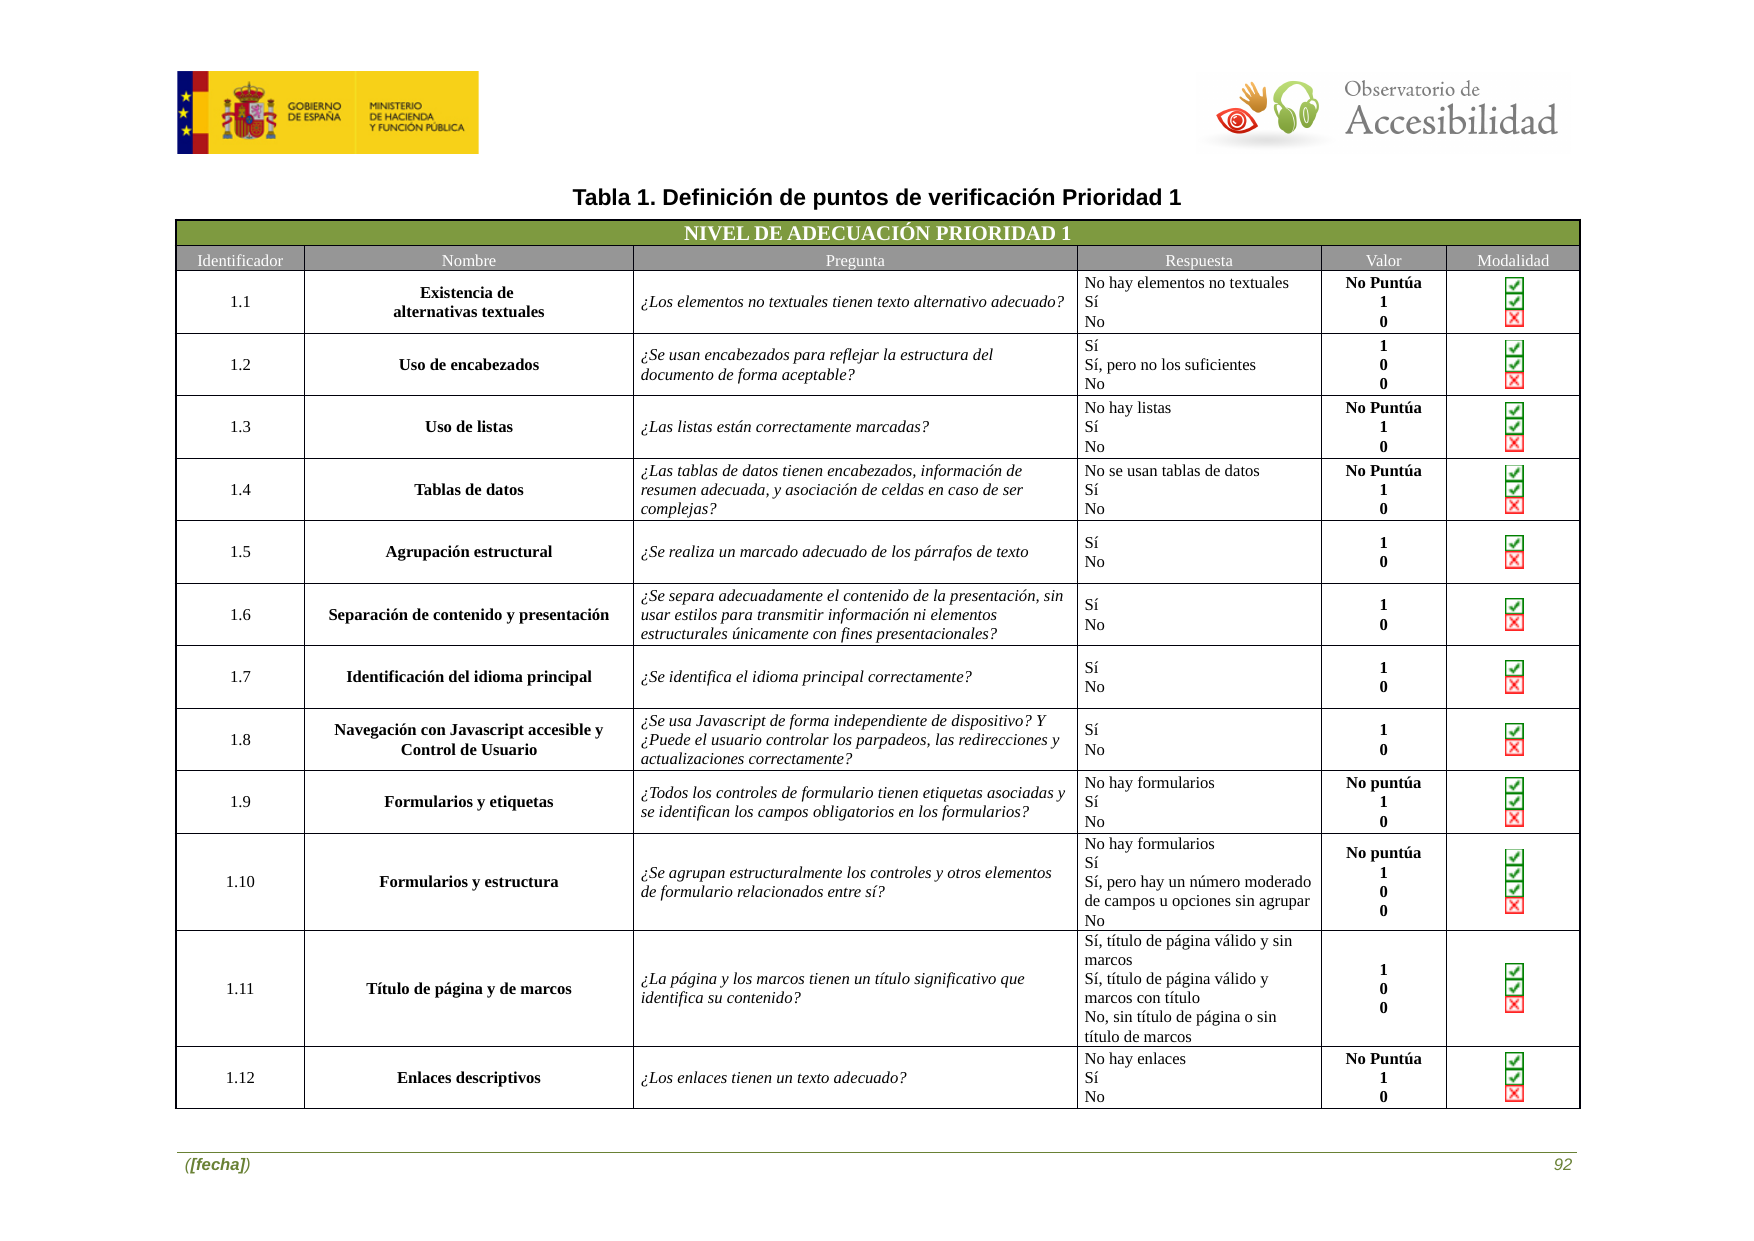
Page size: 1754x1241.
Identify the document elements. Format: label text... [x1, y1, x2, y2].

table_cell 1.6 [177, 584, 304, 645]
table_cell ¿Se agrupan estructuralmente los controles y otros elementos de formulario relacionados entre sí? [634, 834, 1077, 929]
table_cell Navegación con Javascript accesible y Control de Usuario [305, 709, 633, 770]
table_cell 1.3 [177, 396, 304, 458]
table_cell 1.7 [177, 646, 304, 708]
table_cell No hay formularios Sí Sí, pero hay un número moderado de campos u opciones sin agrupar No [1078, 834, 1321, 929]
table_cell [1447, 271, 1579, 333]
table_cell Uso de encabezados [305, 334, 633, 395]
table_cell [1447, 771, 1579, 833]
table_cell 1.8 [177, 709, 304, 770]
picture [1505, 777, 1524, 827]
table_cell 1.11 [177, 931, 304, 1046]
table_cell Sí No [1078, 646, 1321, 708]
table_cell Título de página y de marcos [305, 931, 633, 1046]
table_cell [1447, 459, 1579, 520]
picture [1505, 1052, 1524, 1102]
text Tabla 1. Definición de puntos de verificación Prioridad 1 [177, 184, 1577, 211]
table_cell Uso de listas [305, 396, 633, 458]
table_cell ¿Las listas están correctamente marcadas? [634, 396, 1077, 458]
table_cell 1.5 [177, 521, 304, 583]
table_cell Nombre [305, 246, 633, 270]
table_cell ¿Se separa adecuadamente el contenido de la presentación, sin usar estilos para transmitir información ni elementos estructurales únicamente con fines presentacionales? [634, 584, 1077, 645]
table_cell ¿Se usan encabezados para reflejar la estructura del documento de forma aceptable? [634, 334, 1077, 395]
table_cell Respuesta [1078, 246, 1321, 270]
table_cell ¿Se identifica el idioma principal correctamente? [634, 646, 1077, 708]
table_cell 1 0 0 [1322, 334, 1446, 395]
picture [1505, 660, 1524, 694]
picture [1505, 340, 1524, 389]
picture [1505, 465, 1524, 514]
table_cell [1447, 334, 1579, 395]
table_cell 1.12 [177, 1047, 304, 1108]
table_cell No Puntúa 1 0 [1322, 396, 1446, 458]
table_cell 1 0 [1322, 521, 1446, 583]
table_cell No se usan tablas de datos Sí No [1078, 459, 1321, 520]
table_cell 1.2 [177, 334, 304, 395]
table_cell Sí Sí, pero no los suficientes No [1078, 334, 1321, 395]
table_cell 1.1 [177, 271, 304, 333]
table_cell Modalidad [1447, 246, 1579, 270]
table_cell Agrupación estructural [305, 521, 633, 583]
table_cell Sí No [1078, 521, 1321, 583]
picture [1505, 849, 1524, 914]
picture [1505, 598, 1524, 631]
table_cell 1.9 [177, 771, 304, 833]
table_cell [1447, 834, 1579, 929]
table_cell No puntúa 1 0 [1322, 771, 1446, 833]
table_cell Formularios y estructura [305, 834, 633, 929]
table_cell [1447, 646, 1579, 708]
table_cell 1 0 [1322, 646, 1446, 708]
picture [1505, 277, 1524, 327]
table_cell ¿Se realiza un marcado adecuado de los párrafos de texto [634, 521, 1077, 583]
picture [1505, 963, 1524, 1013]
table_cell Valor [1322, 246, 1446, 270]
picture [177, 71, 479, 154]
table_cell No hay elementos no textuales Sí No [1078, 271, 1321, 333]
table_cell 1.10 [177, 834, 304, 929]
table_cell 1 0 [1322, 709, 1446, 770]
table_cell No hay listas Sí No [1078, 396, 1321, 458]
table_cell Enlaces descriptivos [305, 1047, 633, 1108]
table_cell No Puntúa 1 0 [1322, 459, 1446, 520]
picture [1505, 402, 1524, 452]
table_header NIVEL DE ADECUACIÓN PRIORIDAD 1 [177, 221, 1579, 245]
table_cell 1.4 [177, 459, 304, 520]
table_cell [1447, 396, 1579, 458]
table_cell ¿Las tablas de datos tienen encabezados, información de resumen adecuada, y asociación de celdas en caso de ser complejas? [634, 459, 1077, 520]
table_cell Existencia de alternativas textuales [305, 271, 633, 333]
table_cell Sí, título de página válido y sin marcos Sí, título de página válido y marcos con título No, sin título de página o sin título de marcos [1078, 931, 1321, 1046]
picture [1505, 723, 1524, 756]
table_cell ¿Los elementos no textuales tienen texto alternativo adecuado? [634, 271, 1077, 333]
table_cell ¿La página y los marcos tienen un título significativo que identifica su contenido? [634, 931, 1077, 1046]
picture [1505, 535, 1524, 569]
table_cell [1447, 584, 1579, 645]
table_cell [1447, 709, 1579, 770]
table_cell ¿Los enlaces tienen un texto adecuado? [634, 1047, 1077, 1108]
table_cell ¿Se usa Javascript de forma independiente de dispositivo? Y ¿Puede el usuario controlar los parpadeos, las redirecciones y actualizaciones correctamente? [634, 709, 1077, 770]
table_cell Separación de contenido y presentación [305, 584, 633, 645]
table_cell Formularios y etiquetas [305, 771, 633, 833]
table_cell No hay enlaces Sí No [1078, 1047, 1321, 1108]
table_cell Pregunta [634, 246, 1077, 270]
table_cell Sí No [1078, 584, 1321, 645]
table_cell No Puntúa 1 0 [1322, 1047, 1446, 1108]
table_cell 1 0 0 [1322, 931, 1446, 1046]
table_cell ¿Todos los controles de formulario tienen etiquetas asociadas y se identifican los campos obligatorios en los formularios? [634, 771, 1077, 833]
picture [1196, 72, 1572, 154]
table_cell [1447, 931, 1579, 1046]
table_cell No hay formularios Sí No [1078, 771, 1321, 833]
table_cell [1447, 1047, 1579, 1108]
table_cell No puntúa 1 0 0 [1322, 834, 1446, 929]
table_cell [1447, 521, 1579, 583]
table_cell Identificador [177, 246, 304, 270]
table_cell Sí No [1078, 709, 1321, 770]
table_cell 1 0 [1322, 584, 1446, 645]
table_cell Identificación del idioma principal [305, 646, 633, 708]
table_cell No Puntúa 1 0 [1322, 271, 1446, 333]
table_cell Tablas de datos [305, 459, 633, 520]
